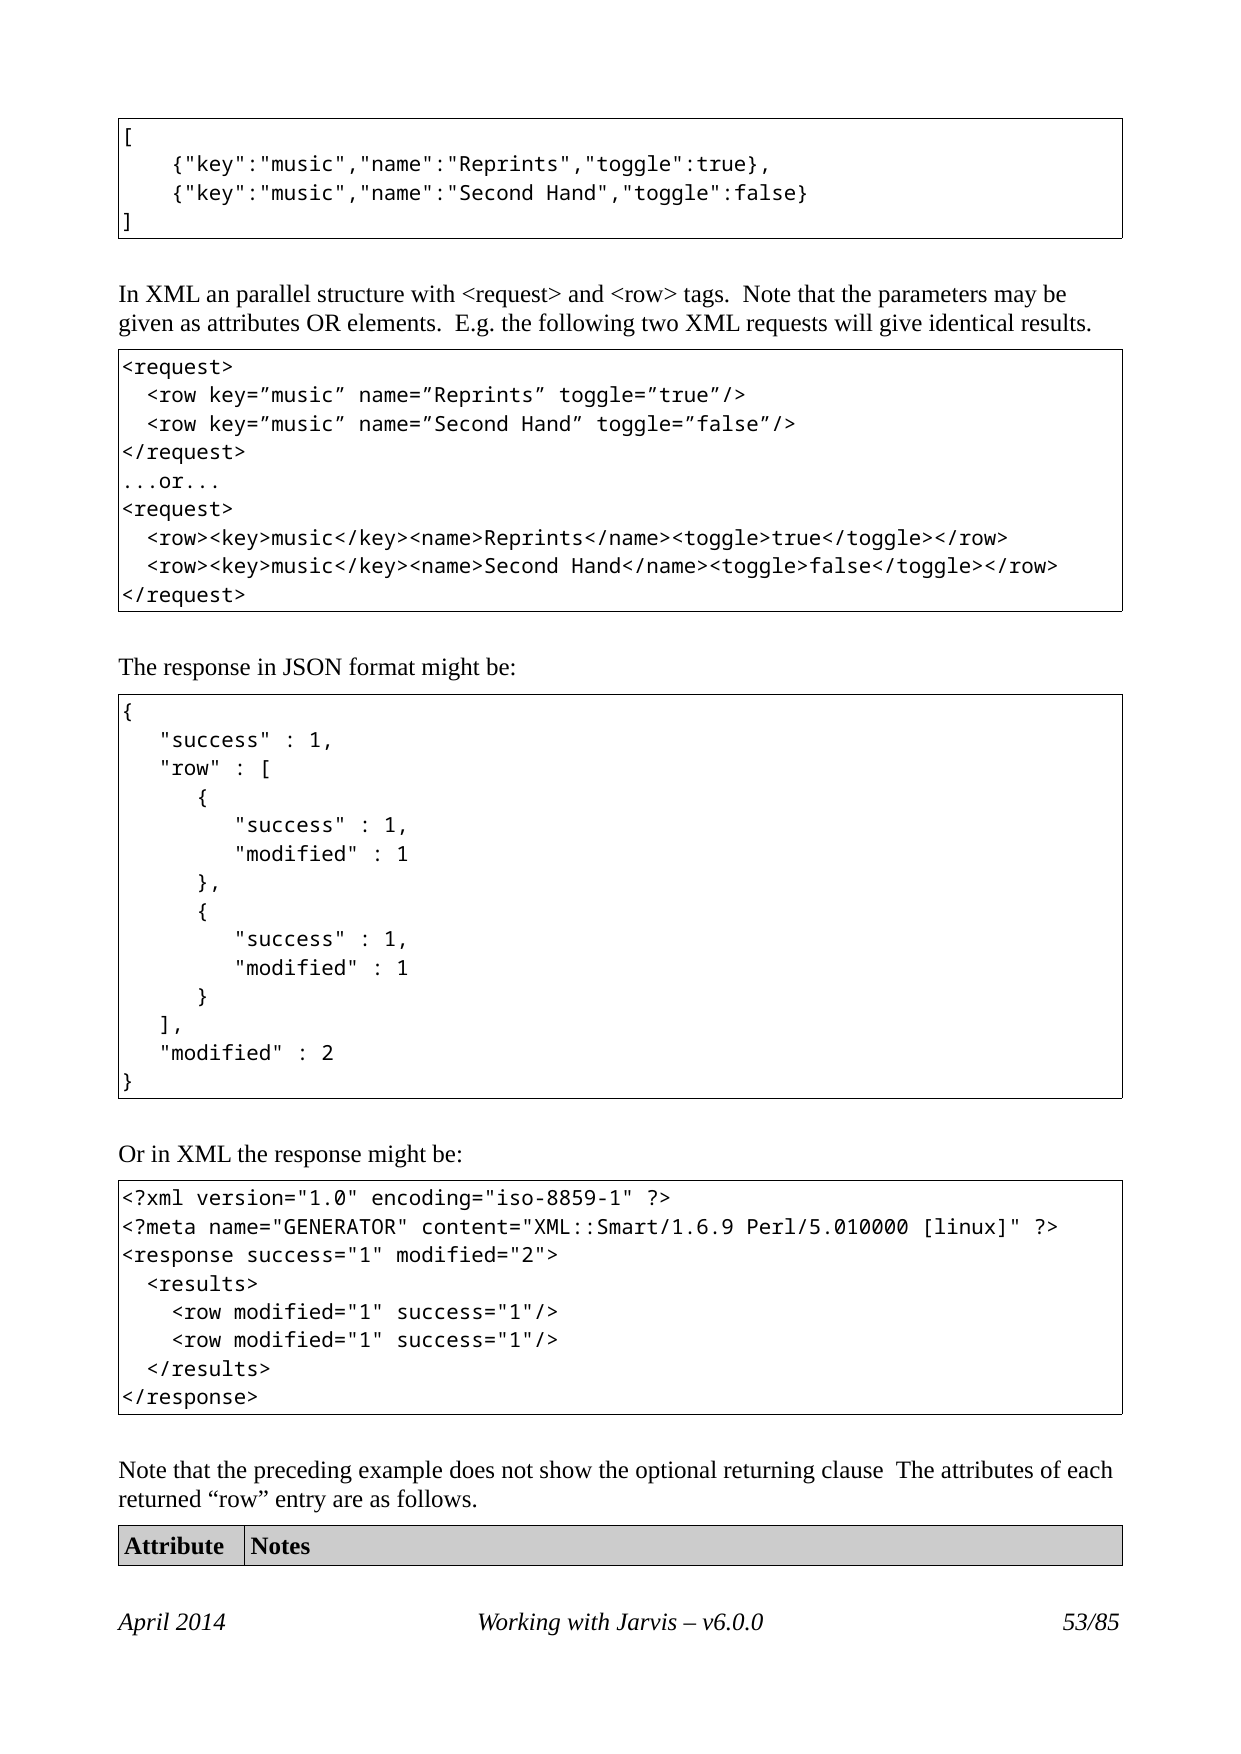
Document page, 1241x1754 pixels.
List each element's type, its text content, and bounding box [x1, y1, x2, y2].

text "success" : 1, [119, 807, 1122, 836]
text "row" : [ [119, 751, 1122, 779]
text Or in XML the response might be: [118, 1139, 1122, 1168]
text } [119, 1063, 1122, 1098]
text <response success="1" modified="2"> [119, 1237, 1122, 1266]
text "modified" : 2 [119, 1035, 1122, 1063]
text }, [119, 864, 1122, 893]
text <row><key>music</key><name>Reprints</name><toggle>true</toggle></row> [119, 520, 1122, 548]
text <results> [119, 1266, 1122, 1294]
text "success" : 1, [119, 921, 1122, 949]
text ] [119, 203, 1122, 238]
text } [119, 978, 1122, 1006]
text <row modified="1" success="1"/> [119, 1294, 1122, 1322]
text "modified" : 1 [119, 836, 1122, 864]
text <row key=”music” name=”Reprints” toggle=”true”/> [119, 378, 1122, 406]
text { [119, 779, 1122, 807]
text In XML an parallel structure with <request> and <row> tags. Note that the parameters may be given as attributes OR elements. E.g. the following two XML requests will give identical results. [118, 279, 1122, 337]
text <request> [119, 350, 1122, 378]
text <row key=”music” name=”Second Hand” toggle=”false”/> [119, 406, 1122, 434]
text <?meta name="GENERATOR" content="XML::Smart/1.6.9 Perl/5.010000 [linux]" ?> [119, 1209, 1122, 1237]
text ...or... [119, 463, 1122, 491]
text {"key":"music","name":"Second Hand","toggle":false} [119, 175, 1122, 203]
text { [119, 893, 1122, 921]
text <row modified="1" success="1"/> [119, 1322, 1122, 1351]
text </response> [119, 1379, 1122, 1414]
text </request> [119, 577, 1122, 611]
text ], [119, 1006, 1122, 1035]
text </results> [119, 1351, 1122, 1379]
text <request> [119, 491, 1122, 520]
text "modified" : 1 [119, 949, 1122, 978]
table_header Notes [245, 1526, 1122, 1565]
text [ [119, 119, 1122, 147]
text </request> [119, 434, 1122, 463]
text {"key":"music","name":"Reprints","toggle":true}, [119, 147, 1122, 175]
text <row><key>music</key><name>Second Hand</name><toggle>false</toggle></row> [119, 548, 1122, 577]
text "success" : 1, [119, 722, 1122, 751]
text The response in JSON format might be: [118, 652, 1122, 681]
text Note that the preceding example does not show the optional returning clause The attributes of each returned “row” entry are as follows. [118, 1455, 1122, 1513]
text { [119, 695, 1122, 722]
text <?xml version="1.0" encoding="iso-8859-1" ?> [119, 1181, 1122, 1209]
table_header Attribute [119, 1526, 244, 1565]
